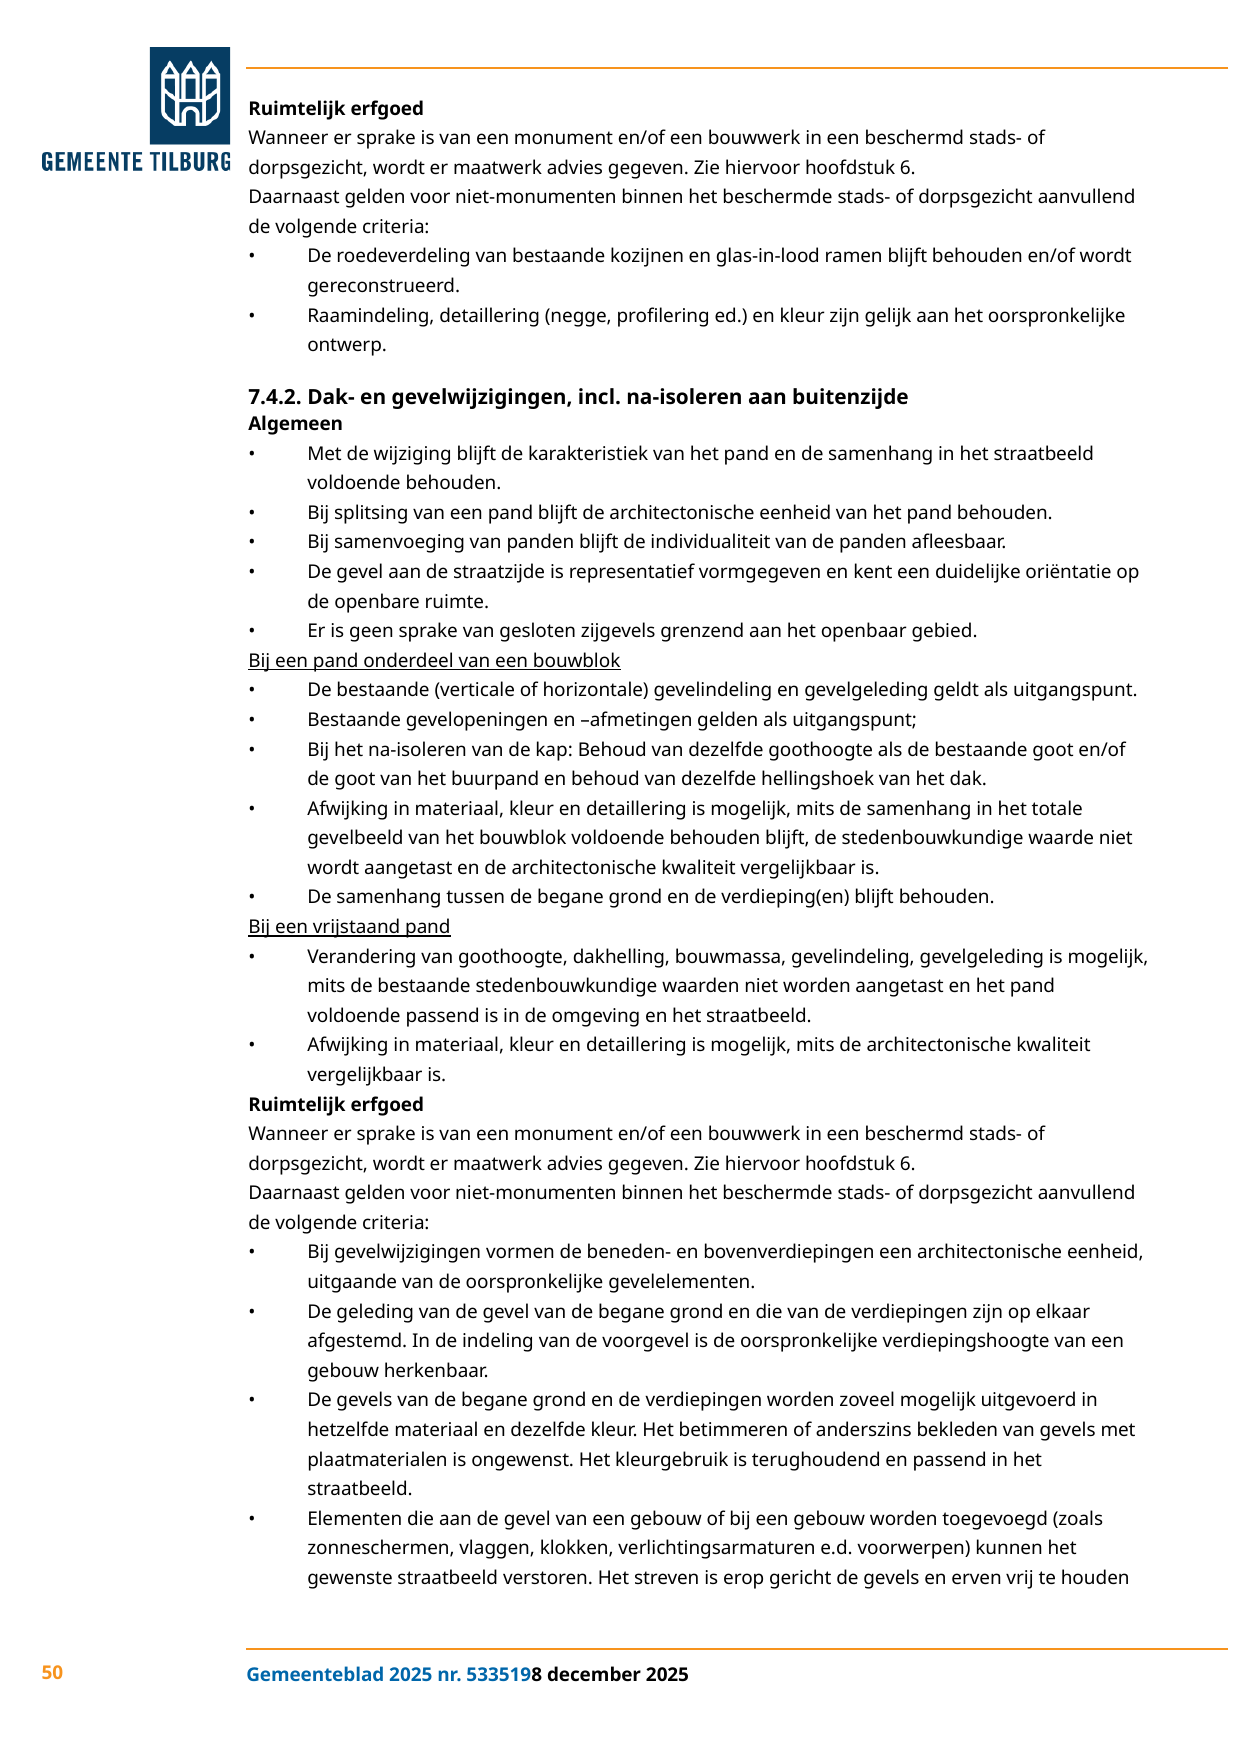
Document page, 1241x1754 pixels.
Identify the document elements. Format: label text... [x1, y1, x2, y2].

text Daarnaast gelden voor niet-monumenten binnen het beschermde stads- of dorpsgezicht aanvullend de volgende criteria: [248, 1179, 1152, 1235]
text Bij een pand onderdeel van een bouwblok [248, 647, 1152, 673]
text Bij een vrijstaand pand [248, 913, 1152, 939]
picture [41, 47, 231, 172]
list Bij samenvoeging van panden blijft de individualiteit van de panden afleesbaar. [248, 529, 1152, 554]
list Er is geen sprake van gesloten zijgevels grenzend aan het openbaar gebied. [248, 617, 1152, 643]
text Ruimtelijk erfgoed [248, 95, 1152, 121]
list Bij splitsing van een pand blijft de architectonische eenheid van het pand behouden. [248, 499, 1152, 525]
list De gevels van de begane grond en de verdiepingen worden zoveel mogelijk uitgevoerd in hetzelfde materiaal en dezelfde kleur. Het betimmeren of anderszins bekleden van gevels met plaatmaterialen is ongewenst. Het kleurgebruik is terughoudend en passend in het straatbeeld. [248, 1387, 1152, 1501]
text Wanneer er sprake is van een monument en/of een bouwwerk in een beschermd stads- of dorpsgezicht, wordt er maatwerk advies gegeven. Zie hiervoor hoofdstuk 6. [248, 124, 1152, 180]
list De bestaande (verticale of horizontale) gevelindeling en gevelgeleding geldt als uitgangspunt. [248, 677, 1152, 702]
list Afwijking in materiaal, kleur en detaillering is mogelijk, mits de architectonische kwaliteit vergelijkbaar is. [248, 1032, 1152, 1087]
list Afwijking in materiaal, kleur en detaillering is mogelijk, mits de samenhang in het totale gevelbeeld van het bouwblok voldoende behouden blijft, de stedenbouwkundige waarde niet wordt aangetast en de architectonische kwaliteit vergelijkbaar is. [248, 795, 1152, 880]
list De samenhang tussen de begane grond en de verdieping(en) blijft behouden. [248, 884, 1152, 909]
text Algemeen [248, 410, 1152, 436]
list Verandering van goothoogte, dakhelling, bouwmassa, gevelindeling, gevelgeleding is mogelijk, mits de bestaande stedenbouwkundige waarden niet worden aangetast en het pand voldoende passend is in de omgeving en het straatbeeld. [248, 943, 1152, 1028]
list De roedeverdeling van bestaande kozijnen en glas-in-lood ramen blijft behouden en/of wordt gereconstrueerd. [248, 243, 1152, 298]
text Ruimtelijk erfgoed [248, 1091, 1152, 1116]
list De gevel aan de straatzijde is representatief vormgegeven en kent een duidelijke oriëntatie op de openbare ruimte. [248, 558, 1152, 613]
list Raamindeling, detaillering (negge, profilering ed.) en kleur zijn gelijk aan het oorspronkelijke ontwerp. [248, 302, 1152, 357]
list Met de wijziging blijft de karakteristiek van het pand en de samenhang in het straatbeeld voldoende behouden. [248, 440, 1152, 495]
list De geleding van de gevel van de begane grond en die van de verdiepingen zijn op elkaar afgestemd. In de indeling van de voorgevel is de oorspronkelijke verdiepingshoogte van een gebouw herkenbaar. [248, 1298, 1152, 1383]
list Bestaande gevelopeningen en –afmetingen gelden als uitgangspunt; [248, 706, 1152, 732]
list Elementen die aan de gevel van een gebouw of bij een gebouw worden toegevoegd (zoals zonneschermen, vlaggen, klokken, verlichtingsarmaturen e.d. voorwerpen) kunnen het gewenste straatbeeld verstoren. Het streven is erop gericht de gevels en erven vrij te houden [248, 1505, 1152, 1590]
text Wanneer er sprake is van een monument en/of een bouwwerk in een beschermd stads- of dorpsgezicht, wordt er maatwerk advies gegeven. Zie hiervoor hoofdstuk 6. [248, 1120, 1152, 1176]
list Bij het na-isoleren van de kap: Behoud van dezelfde goothoogte als de bestaande goot en/of de goot van het buurpand en behoud van dezelfde hellingshoek van het dak. [248, 736, 1152, 791]
text 7.4.2. Dak- en gevelwijzigingen, incl. na-isoleren aan buitenzijde [248, 382, 1152, 410]
list Bij gevelwijzigingen vormen de beneden- en bovenverdiepingen een architectonische eenheid, uitgaande van de oorspronkelijke gevelelementen. [248, 1239, 1152, 1294]
text Daarnaast gelden voor niet-monumenten binnen het beschermde stads- of dorpsgezicht aanvullend de volgende criteria: [248, 183, 1152, 239]
